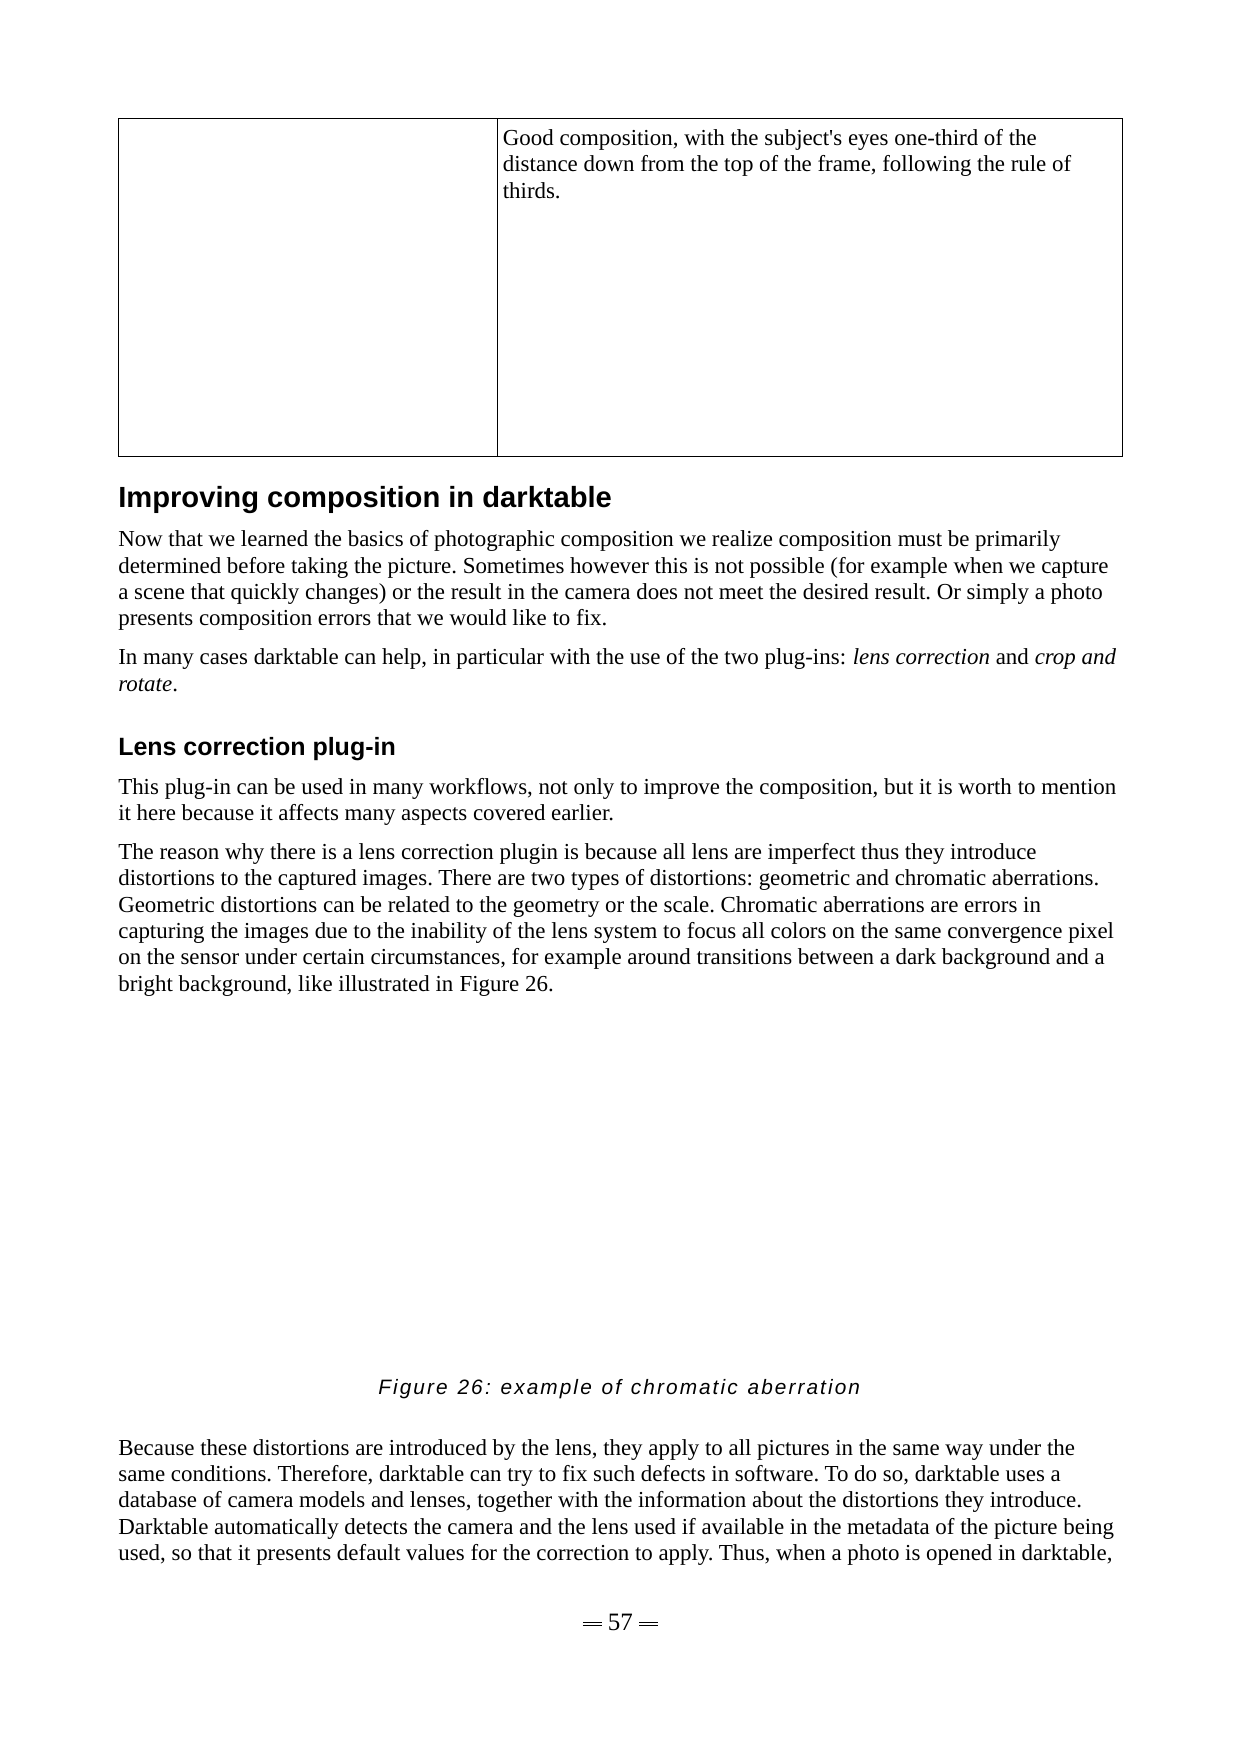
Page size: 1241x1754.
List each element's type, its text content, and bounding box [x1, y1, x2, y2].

subtitle Lens correction plug-in [118, 732, 1122, 761]
text In many cases darktable can help, in particular with the use of the two plug-ins: lens correction and crop and rotate. [118, 643, 1122, 696]
text This plug-in can be used in many workflows, not only to improve the composition, but it is worth to mention it here because it affects many aspects covered earlier. [118, 773, 1122, 825]
subtitle Improving composition in darktable [118, 480, 1122, 514]
table_cell [119, 119, 497, 456]
text The reason why there is a lens correction plugin is because all lens are imperfect thus they introduce distortions to the captured images. There are two types of distortions: geometric and chromatic aberrations. Geometric distortions can be related to the geometry or the scale. Chromatic aberrations are errors in capturing the images due to the inability of the lens system to focus all colors on the same convergence pixel on the sensor under certain circumstances, for example around transitions between a dark background and a bright background, like illustrated in Figure 26. [118, 838, 1122, 996]
text Now that we learned the basics of photographic composition we realize composition must be primarily determined before taking the picture. Sometimes however this is not possible (for example when we capture a scene that quickly changes) or the result in the camera does not meet the desired result. Or simply a photo presents composition errors that we would like to fix. [118, 525, 1122, 631]
text Because these distortions are introduced by the lens, they apply to all pictures in the same way under the same conditions. Therefore, darktable can try to fix such defects in software. To do so, darktable uses a database of camera models and lenses, together with the information about the distortions they introduce. Darktable automatically detects the camera and the lens used if available in the metadata of the picture being used, so that it presents default values for the correction to apply. Thus, when a photo is opened in darktable, [118, 1008, 1122, 1566]
text Figure 26: example of chromatic aberration [363, 1021, 877, 1399]
table_cell Good composition, with the subject's eyes one-third of the distance down from the top of the frame, following the rule of thirds. [498, 119, 1122, 456]
